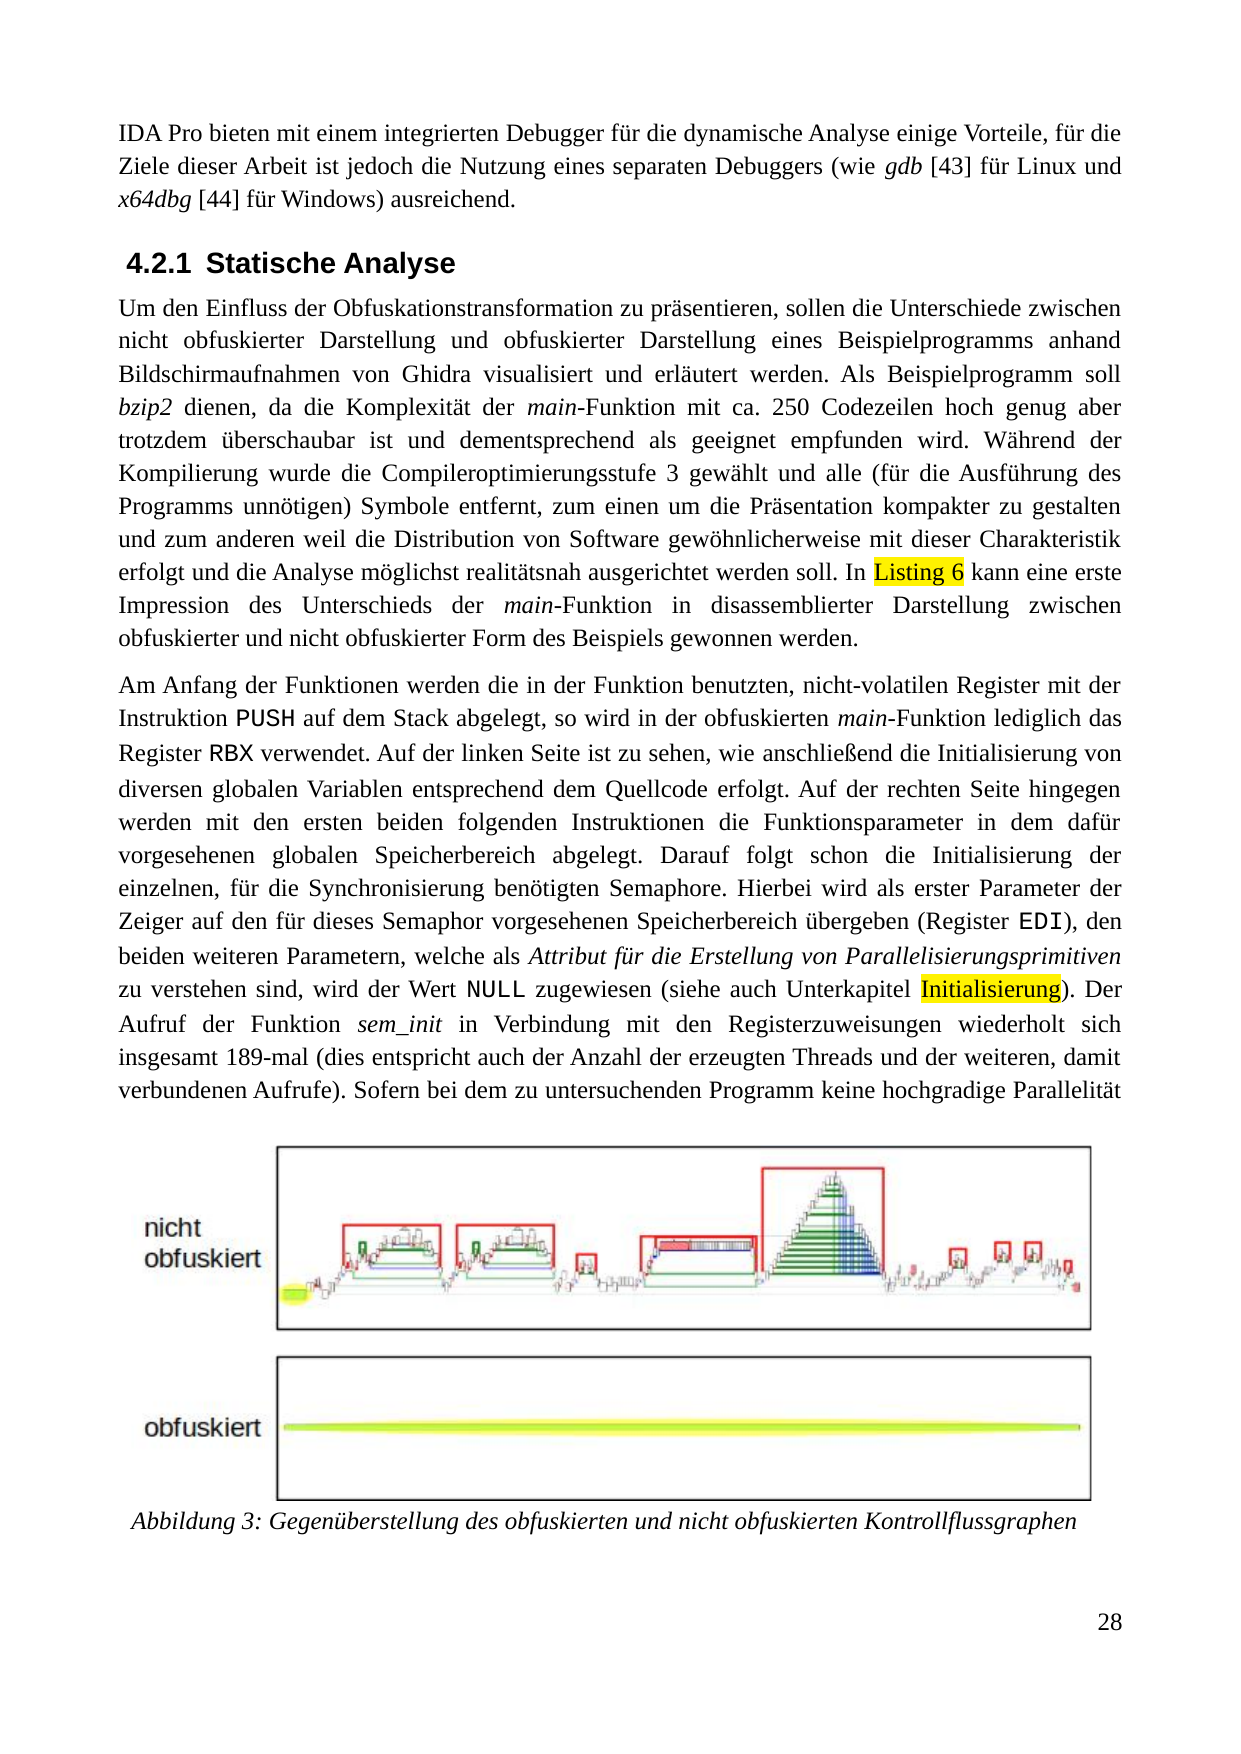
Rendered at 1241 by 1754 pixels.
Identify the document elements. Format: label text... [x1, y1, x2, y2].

text IDA Pro bieten mit einem integrierten Debugger für die dynamische Analyse einige Vorteile, für die Ziele dieser Arbeit ist jedoch die Nutzung eines separaten Debuggers (wie gdb [43] für Linux und x64dbg [44] für Windows) ausreichend. [118, 118, 1122, 213]
text Um den Einfluss der Obfuskationstransformation zu präsentieren, sollen die Unterschiede zwischen nicht obfuskierter Darstellung und obfuskierter Darstellung eines Beispielprogramms anhand Bildschirmaufnahmen von Ghidra visualisiert und erläutert werden. Als Beispielprogramm soll bzip2 dienen, da die Komplexität der main-Funktion mit ca. 250 Codezeilen hoch genug aber trotzdem überschaubar ist und dementsprechend als geeignet empfunden wird. Während der Kompilierung wurde die Compileroptimierungsstufe 3 gewählt und alle (für die Ausführung des Programms unnötigen) Symbole entfernt, zum einen um die Präsentation kompakter zu gestalten und zum anderen weil die Distribution von Software gewöhnlicherweise mit dieser Charakteristik erfolgt und die Analyse möglichst realitätsnah ausgerichtet werden soll. In Listing 6 kann eine erste Impression des Unterschieds der main-Funktion in disassemblierter Darstellung zwischen obfuskierter und nicht obfuskierter Form des Beispiels gewonnen werden. [118, 293, 1122, 652]
picture [131, 1145, 1092, 1501]
subtitle Statische Analyse [118, 246, 1122, 280]
text Abbildung 3: Gegenüberstellung des obfuskierten und nicht obfuskierten Kontrollflussgraphen [131, 1501, 1091, 1535]
text Am Anfang der Funktionen werden die in der Funktion benutzten, nicht-volatilen Register mit der Instruktion PUSH auf dem Stack abgelegt, so wird in der obfuskierten main-Funktion lediglich das Register RBX verwendet. Auf der linken Seite ist zu sehen, wie anschließend die Initialisierung von diversen globalen Variablen entsprechend dem Quellcode erfolgt. Auf der rechten Seite hingegen werden mit den ersten beiden folgenden Instruktionen die Funktionsparameter in dem dafür vorgesehenen globalen Speicherbereich abgelegt. Darauf folgt schon die Initialisierung der einzelnen, für die Synchronisierung benötigten Semaphore. Hierbei wird als erster Parameter der Zeiger auf den für dieses Semaphor vorgesehenen Speicherbereich übergeben (Register EDI), den beiden weiteren Parametern, welche als Attribut für die Erstellung von Parallelisierungsprimitiven zu verstehen sind, wird der Wert NULL zugewiesen (siehe auch Unterkapitel Initialisierung). Der Aufruf der Funktion sem_init in Verbindung mit den Registerzuweisungen wiederholt sich insgesamt 189-mal (dies entspricht auch der Anzahl der erzeugten Threads und der weiteren, damit verbundenen Aufrufe). Sofern bei dem zu untersuchenden Programm keine hochgradige Parallelität [118, 670, 1122, 1104]
